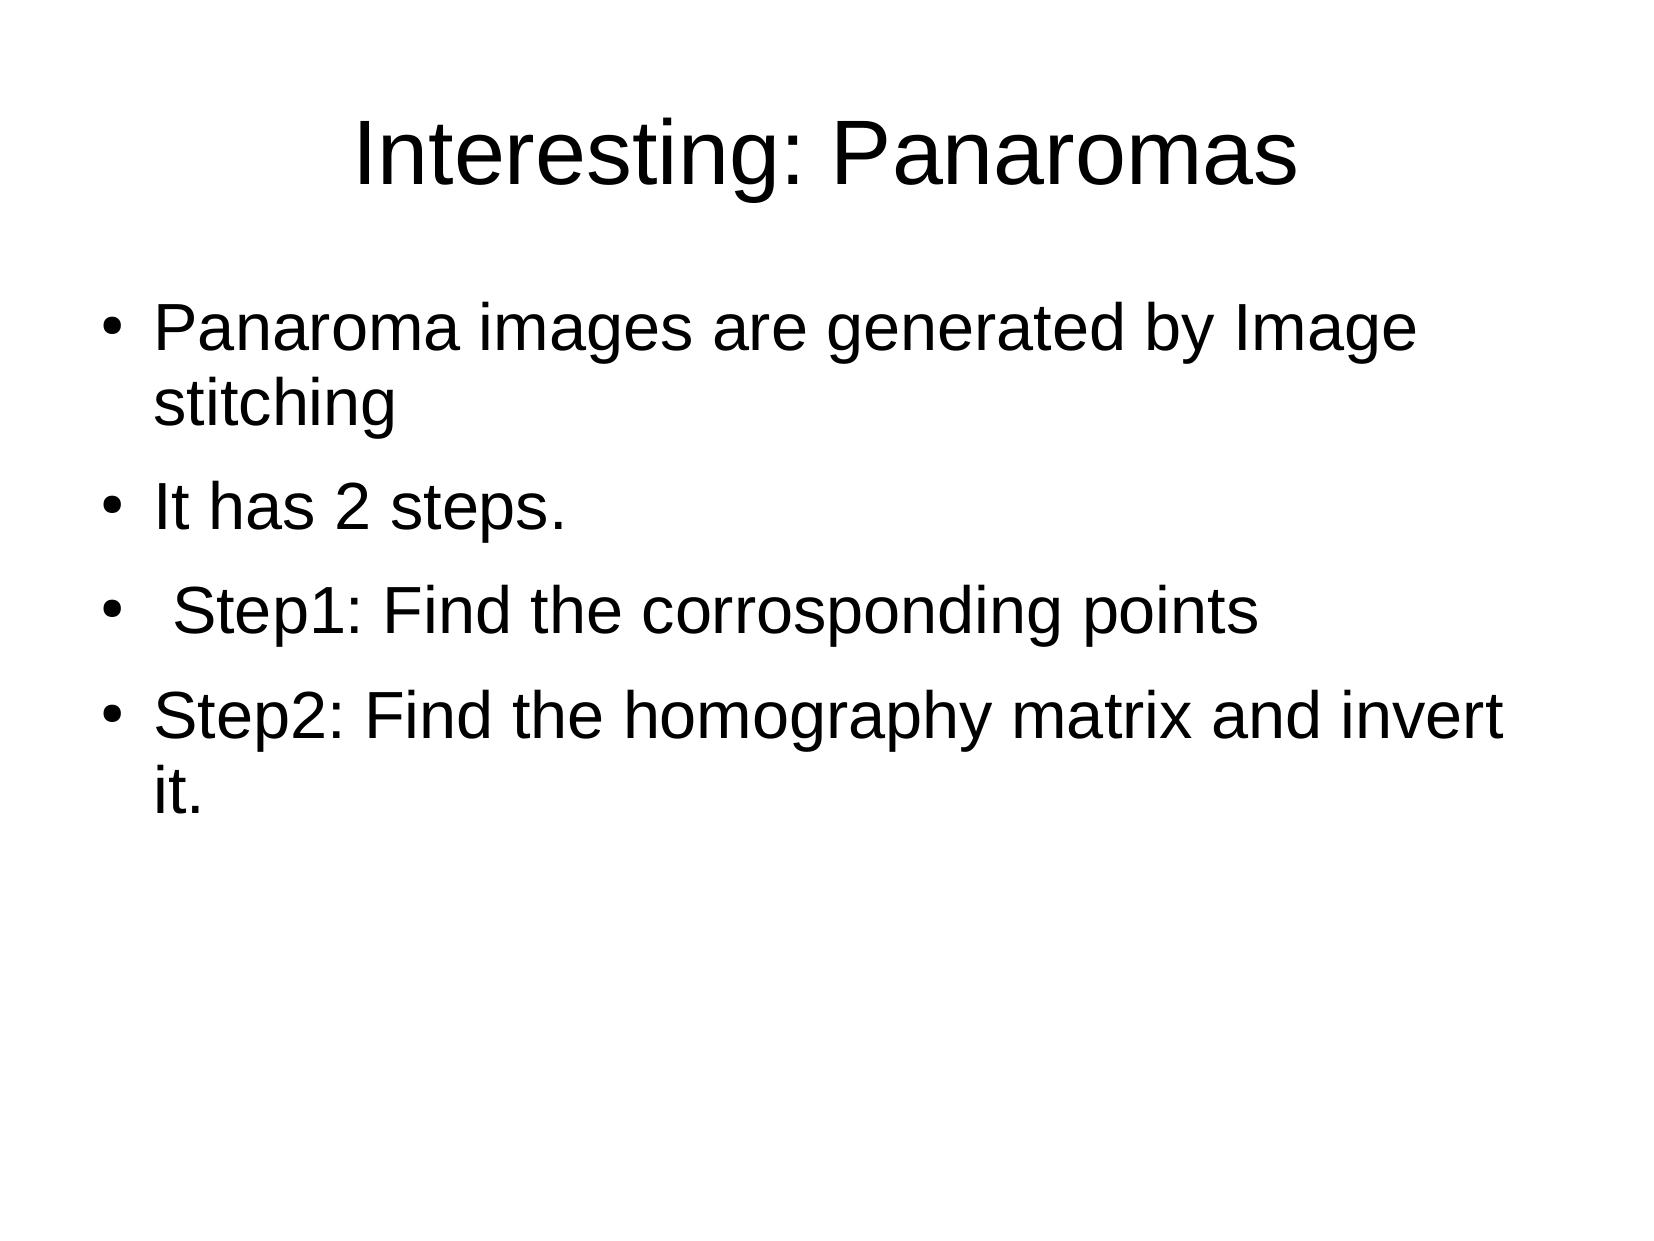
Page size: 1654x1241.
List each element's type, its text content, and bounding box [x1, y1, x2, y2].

list Panaroma images are generated by Image stitching It has 2 steps. Step1: Find the corrosponding points Step2: Find the homography matrix and invert it. [82, 290, 1571, 1010]
title Interesting: Panaromas [82, 49, 1571, 257]
